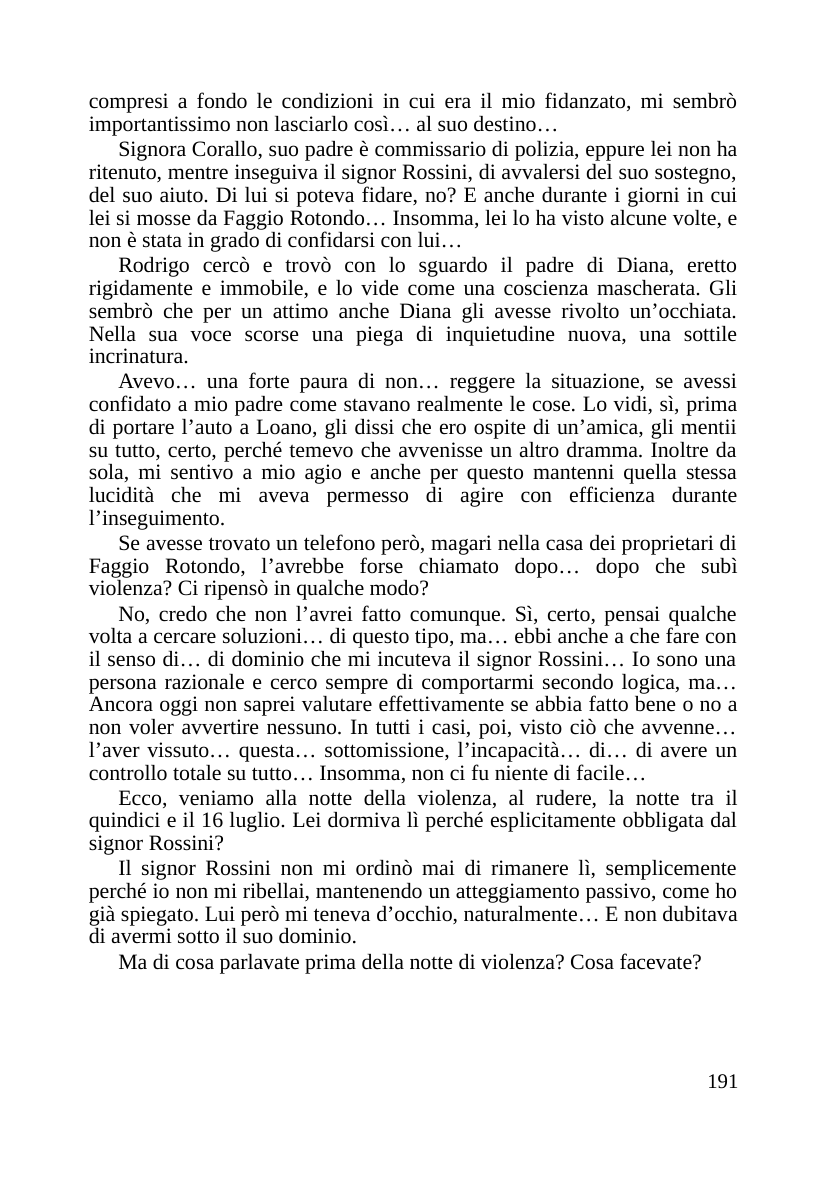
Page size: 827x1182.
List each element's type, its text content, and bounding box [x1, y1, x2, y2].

text Ma di cosa parlavate prima della notte di violenza? Cosa facevate? [88, 949, 738, 974]
text Signora Corallo, suo padre è commissario di polizia, eppure lei non ha ritenuto, mentre inseguiva il signor Rossini, di avvalersi del suo sostegno, del suo aiuto. Di lui si poteva fidare, no? E anche durante i giorni in cui lei si mosse da Faggio Rotondo… Insomma, lei lo ha visto alcune volte, e non è stata in grado di confidarsi con lui… [88, 136, 738, 252]
text Ecco, veniamo alla notte della violenza, al rudere, la notte tra il quindici e il 16 luglio. Lei dormiva lì perché esplicitamente obbligata dal signor Rossini? [88, 785, 738, 855]
text Il signor Rossini non mi ordinò mai di rimanere lì, semplicemente perché io non mi ribellai, mantenendo un atteggiamento passivo, come ho già spiegato. Lui però mi teneva d’occhio, naturalmente… E non dubitava di avermi sotto il suo dominio. [88, 855, 738, 949]
text compresi a fondo le condizioni in cui era il mio fidanzato, mi sembrò importantissimo non lasciarlo così… al suo destino… [88, 88, 738, 136]
text Avevo… una forte paura di non… reggere la situazione, se avessi confidato a mio padre come stavano realmente le cose. Lo vidi, sì, prima di portare l’auto a Loano, gli dissi che ero ospite di un’amica, gli mentii su tutto, certo, perché temevo che avvenisse un altro dramma. Inoltre da sola, mi sentivo a mio agio e anche per questo mantenni quella stessa lucidità che mi aveva permesso di agire con efficienza durante l’inseguimento. [88, 368, 738, 530]
text Rodrigo cercò e trovò con lo sguardo il padre di Diana, eretto rigidamente e immobile, e lo vide come una coscienza mascherata. Gli sembrò che per un attimo anche Diana gli avesse rivolto un’occhiata. Nella sua voce scorse una piega di inquietudine nuova, una sottile incrinatura. [88, 252, 738, 368]
text Se avesse trovato un telefono però, magari nella casa dei proprietari di Faggio Rotondo, l’avrebbe forse chiamato dopo… dopo che subì violenza? Ci ripensò in qualche modo? [88, 530, 738, 601]
text No, credo che non l’avrei fatto comunque. Sì, certo, pensai qualche volta a cercare soluzioni… di questo tipo, ma… ebbi anche a che fare con il senso di… di dominio che mi incuteva il signor Rossini… Io sono una persona razionale e cerco sempre di comportarmi secondo logica, ma… Ancora oggi non saprei valutare effettivamente se abbia fatto bene o no a non voler avvertire nessuno. In tutti i casi, poi, visto ciò che avvenne… l’aver vissuto… questa… sottomissione, l’incapacità… di… di avere un controllo totale su tutto… Insomma, non ci fu niente di facile… [88, 601, 738, 785]
